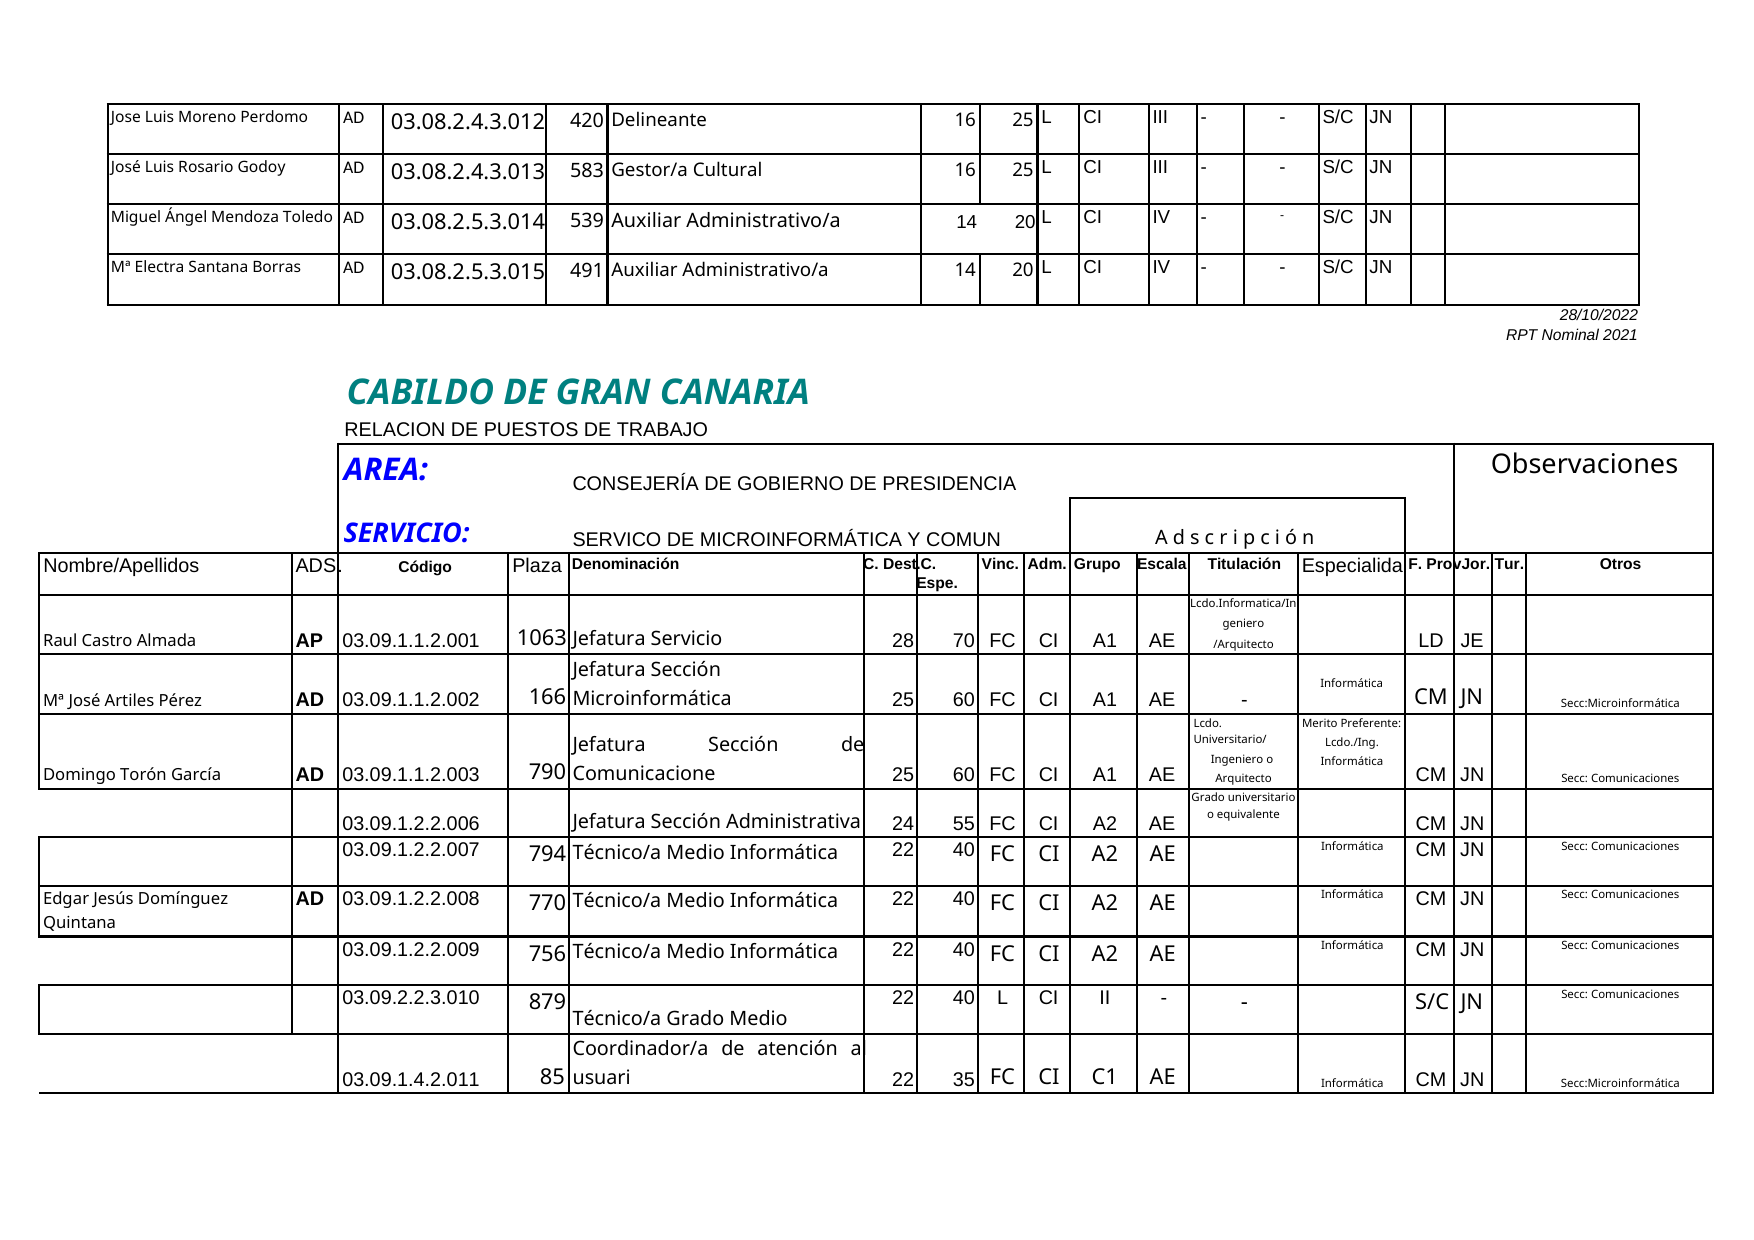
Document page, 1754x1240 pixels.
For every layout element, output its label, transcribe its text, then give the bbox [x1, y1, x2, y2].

table_cell A2 [1071, 838, 1136, 884]
table_cell L [1039, 255, 1078, 303]
table_cell 25 [981, 155, 1036, 203]
table_cell Mª Electra Santana Borras [109, 255, 338, 303]
table_cell Denominación [570, 554, 863, 593]
table_cell 60 [918, 655, 977, 713]
table_cell 16 [922, 105, 979, 153]
table_cell Jefatura Servicio [570, 596, 863, 653]
table_cell AP [293, 596, 337, 653]
table_cell Informática [1299, 938, 1404, 984]
table_cell CM [1406, 938, 1453, 984]
table_cell A d s c r i p c i ó n [1137, 499, 1404, 552]
table_cell Secc: Comunicaciones [1527, 986, 1712, 1032]
table_cell Grado universitario o equivalente [1190, 790, 1297, 836]
table_cell FC [979, 790, 1023, 836]
table_cell CM [1406, 887, 1453, 935]
table_cell 03.08.2.5.3.015 [384, 255, 545, 303]
table_cell José Luis Rosario Godoy [109, 155, 338, 203]
subtitle RELACION DE PUESTOS DE TRABAJO [344, 418, 1638, 441]
table_cell - [1245, 105, 1318, 153]
table_cell [1412, 155, 1444, 203]
table_cell [292, 1035, 337, 1092]
table_cell C1 [1071, 1035, 1136, 1092]
table_cell Secc:Microinformática [1527, 655, 1712, 713]
table_cell 22 [865, 838, 916, 884]
table_cell 70 [918, 596, 977, 653]
table_cell CI [1025, 938, 1069, 984]
table_cell JN [1455, 986, 1491, 1032]
table_cell JN [1367, 255, 1410, 303]
table_cell 03.09.1.2.2.007 [339, 838, 507, 884]
table_cell 790 [509, 715, 568, 787]
table_cell S/C [1406, 986, 1453, 1032]
table_cell AD [293, 655, 337, 713]
table_cell AD [340, 255, 382, 303]
table_cell Técnico/a Medio Informática [570, 838, 863, 884]
table_cell [293, 838, 337, 884]
table_cell 794 [509, 838, 568, 884]
table_header [39, 443, 292, 552]
table_cell JN [1367, 205, 1410, 253]
table_cell FC [979, 938, 1023, 984]
table_cell - [1245, 155, 1318, 203]
table_cell JN [1455, 655, 1491, 713]
table_cell [509, 790, 568, 836]
table_cell AE [1138, 887, 1188, 935]
table_cell 25 [865, 655, 916, 713]
table_cell 22 [865, 1035, 916, 1092]
table_cell CI [1025, 715, 1069, 787]
table_cell Grupo [1071, 554, 1136, 593]
table_cell [1446, 205, 1638, 253]
table_cell [40, 986, 291, 1032]
table_cell 60 [918, 715, 977, 787]
table_cell 166 [509, 655, 568, 713]
table_cell IV [1150, 255, 1196, 303]
table_cell 03.09.1.2.2.008 [339, 887, 507, 935]
table_cell JE [1455, 596, 1491, 653]
table_cell AD [293, 887, 337, 935]
table_cell vJor. [1455, 554, 1491, 593]
table_cell Raul Castro Almada [40, 596, 291, 653]
table_cell 491 [547, 255, 606, 303]
subtitle CABILDO DE GRAN CANARIA [346, 367, 1638, 415]
table_cell 770 [509, 887, 568, 935]
table_cell [1493, 655, 1525, 713]
table_cell 25 [865, 715, 916, 787]
table_cell CI [1025, 887, 1069, 935]
table_cell Informática [1299, 838, 1404, 884]
table_cell CI [1080, 155, 1148, 203]
table_cell [1299, 790, 1404, 836]
table_cell 55 [918, 790, 977, 836]
table_cell 16 [922, 155, 979, 203]
table_cell CM [1406, 715, 1453, 787]
table_cell L [1039, 155, 1078, 203]
table_cell [1493, 790, 1525, 836]
table_cell Jefatura Sección de Comunicacione [570, 715, 863, 787]
table_cell III [1150, 105, 1196, 153]
table_cell [1190, 887, 1297, 935]
table_cell 756 [509, 938, 568, 984]
table_cell ADS [293, 554, 337, 593]
table_cell Adm. [1025, 554, 1069, 593]
table_cell - [1245, 255, 1318, 303]
table_cell Auxiliar Administrativo/a [609, 205, 920, 253]
table_cell Lcdo. Universitario/ Ingeniero o Arquitecto [1190, 715, 1297, 787]
table_cell - [1190, 655, 1297, 713]
table_cell [1493, 838, 1525, 884]
table_cell Técnico/a Grado Medio [570, 986, 863, 1032]
table_cell Tur. [1493, 554, 1525, 593]
table_cell Secc:Microinformática [1527, 1035, 1712, 1092]
table_cell CM [1406, 1035, 1453, 1092]
table_cell A1 [1071, 596, 1136, 653]
table_cell CI [1025, 655, 1069, 713]
table_cell [1493, 887, 1525, 935]
table_cell A2 [1071, 790, 1136, 836]
table_cell 22 [865, 887, 916, 935]
table_cell 420 [547, 105, 606, 153]
table_cell - [1190, 986, 1297, 1032]
table_cell III [1150, 155, 1196, 203]
table_cell L [1039, 105, 1078, 153]
table_cell 22 [865, 938, 916, 984]
table_cell CM [1406, 790, 1453, 836]
table_cell JN [1455, 887, 1491, 935]
table_cell JN [1455, 938, 1491, 984]
table_cell Gestor/a Cultural [609, 155, 920, 203]
table_cell S/C [1320, 205, 1365, 253]
table_cell Especialida [1299, 554, 1404, 593]
table_cell [1527, 596, 1712, 653]
table_cell 24 [865, 790, 916, 836]
table_cell 03.08.2.4.3.013 [384, 155, 545, 203]
table_cell - [1138, 986, 1188, 1032]
table_cell 03.09.1.2.2.009 [339, 938, 507, 984]
table_cell AD [340, 205, 382, 253]
table_cell [1406, 497, 1453, 552]
table_cell Secc: Comunicaciones [1527, 887, 1712, 935]
table_cell L [1039, 205, 1078, 253]
table_cell C. Dest [865, 554, 916, 593]
table_cell [1412, 205, 1444, 253]
table_cell [293, 986, 337, 1032]
table_cell AD [340, 155, 382, 203]
table_cell - [1198, 105, 1243, 153]
table_cell A1 [1071, 655, 1136, 713]
table_cell [39, 938, 291, 984]
table_cell 583 [547, 155, 606, 203]
table_cell [1446, 155, 1638, 203]
table_cell 03.09.1.4.2.011 [339, 1035, 507, 1092]
table_cell CI [1025, 790, 1069, 836]
table_cell AE [1138, 1035, 1188, 1092]
table_cell 879 [509, 986, 568, 1032]
table_cell 22 [865, 986, 916, 1032]
table_cell Auxiliar Administrativo/a [609, 255, 920, 303]
table_cell [1493, 596, 1525, 653]
table_cell Informática [1299, 887, 1404, 935]
table_cell [1190, 938, 1297, 984]
table_cell Domingo Torón García [40, 715, 291, 787]
table_cell - [1198, 255, 1243, 303]
table_cell Técnico/a Medio Informática [570, 938, 863, 984]
table_cell CI [1025, 1035, 1069, 1092]
table_cell [1446, 255, 1638, 303]
table_cell [1071, 499, 1137, 552]
table_cell [39, 1035, 292, 1092]
table_header Observaciones [1455, 445, 1712, 552]
table_cell 539 [547, 205, 606, 253]
table_cell - [1198, 155, 1243, 203]
table_cell [293, 790, 337, 836]
table_cell Delineante [609, 105, 920, 153]
table_cell CI [1025, 986, 1069, 1032]
table_cell CI [1080, 255, 1148, 303]
table_cell 85 [509, 1035, 568, 1092]
table_cell Secc: Comunicaciones [1527, 715, 1712, 787]
table_cell 03.09.2.2.3.010 [339, 986, 507, 1032]
table_cell Informática [1299, 655, 1404, 713]
table_cell S/C [1320, 105, 1365, 153]
table_header [1137, 445, 1453, 497]
table_cell Secc: Comunicaciones [1527, 938, 1712, 984]
table_cell CI [1025, 596, 1069, 653]
table_cell 14 [922, 255, 979, 303]
table_cell FC [979, 715, 1023, 787]
table_cell JN [1455, 790, 1491, 836]
table_cell JN [1367, 105, 1410, 153]
table_cell Jose Luis Moreno Perdomo [109, 105, 338, 153]
table_cell Secc: Comunicaciones [1527, 838, 1712, 884]
table_cell A2 [1071, 887, 1136, 935]
table_cell [293, 938, 337, 984]
table_cell FC [979, 887, 1023, 935]
table_cell AE [1138, 715, 1188, 787]
table_cell Escala [1138, 554, 1188, 593]
table_cell AE [1138, 655, 1188, 713]
table_cell AE [1138, 938, 1188, 984]
table_cell CM [1406, 838, 1453, 884]
table_cell F. Pro [1406, 554, 1453, 593]
table_cell AE [1138, 838, 1188, 884]
table_cell [1446, 105, 1638, 153]
table_cell SERVICO DE MICROINFORMÁTICA Y COMUN [508, 497, 1069, 552]
table_cell [1493, 938, 1525, 984]
table_cell IV [1150, 205, 1196, 253]
table_cell JN [1455, 1035, 1491, 1092]
table_cell JN [1367, 155, 1410, 203]
table_cell 14 20 [922, 205, 1036, 253]
table_cell AD [293, 715, 337, 787]
table_header AREA: SERVICIO: [339, 445, 508, 552]
table_cell L [979, 986, 1023, 1032]
table_cell FC [979, 596, 1023, 653]
table_cell - [1198, 205, 1243, 253]
table_cell CM [1406, 655, 1453, 713]
table_cell Vinc. [979, 554, 1023, 593]
table_cell AE [1138, 790, 1188, 836]
table_cell 03.09.1.1.2.003 [339, 715, 507, 787]
table_cell [40, 838, 291, 884]
table_cell Informática [1299, 1035, 1404, 1092]
table_cell A1 [1071, 715, 1136, 787]
table_cell JN [1455, 715, 1491, 787]
table_cell FC [979, 1035, 1023, 1092]
text 28/10/2022 RPT Nominal 2021 [1506, 306, 1640, 343]
table_cell Merito Preferente: Lcdo./Ing. Informática [1299, 715, 1404, 787]
table_cell 1063 [509, 596, 568, 653]
table_cell [1299, 596, 1404, 653]
table_cell 25 [981, 105, 1036, 153]
table_cell [1412, 255, 1444, 303]
table_cell 40 [918, 938, 977, 984]
table_cell [39, 790, 291, 836]
table_cell 03.08.2.5.3.014 [384, 205, 545, 253]
table_cell 28 [865, 596, 916, 653]
table_cell [1190, 838, 1297, 884]
table_cell Jefatura Sección Microinformática [570, 655, 863, 713]
table_cell Mª José Artiles Pérez [40, 655, 291, 713]
table_cell 03.09.1.2.2.006 [339, 790, 507, 836]
table_cell CI [1080, 105, 1148, 153]
table_cell [1527, 790, 1712, 836]
table_cell 40 [918, 838, 977, 884]
table_cell Titulación [1190, 554, 1297, 593]
table_cell Técnico/a Medio Informática [570, 887, 863, 935]
table_cell [1299, 986, 1404, 1032]
table_cell [1190, 1035, 1297, 1092]
table_cell FC [979, 655, 1023, 713]
table_cell AE [1138, 596, 1188, 653]
table_cell Plaza [509, 554, 568, 593]
table_cell 20 [981, 255, 1036, 303]
table_cell S/C [1320, 255, 1365, 303]
table_cell FC [979, 838, 1023, 884]
table_cell 40 [918, 887, 977, 935]
table_cell Lcdo.Informatica/In geniero /Arquitecto [1190, 596, 1297, 653]
table_cell .C. Espe. [918, 554, 977, 593]
table_cell CI [1025, 838, 1069, 884]
table_cell 03.08.2.4.3.012 [384, 105, 545, 153]
table_cell [1493, 1035, 1525, 1092]
table_cell Otros [1527, 554, 1712, 593]
table_cell [1412, 105, 1444, 153]
table_cell LD [1406, 596, 1453, 653]
table_cell Miguel Ángel Mendoza Toledo [109, 205, 338, 253]
table_cell [1493, 715, 1525, 787]
table_cell A2 [1071, 938, 1136, 984]
table_cell 03.09.1.1.2.001 [339, 596, 507, 653]
table_cell Nombre/Apellidos [40, 554, 291, 593]
table_header [292, 443, 337, 552]
table_cell JN [1455, 838, 1491, 884]
table_cell Coordinador/a de atención al usuari [570, 1035, 863, 1092]
table_cell . Código [339, 554, 507, 593]
table_cell Jefatura Sección Administrativa [570, 790, 863, 836]
table_cell 40 [918, 986, 977, 1032]
table_cell Edgar Jesús Domínguez Quintana [40, 887, 291, 935]
table_cell - [1245, 205, 1318, 253]
table_cell AD [340, 105, 382, 153]
table_cell CI [1080, 205, 1148, 253]
table_cell II [1071, 986, 1136, 1032]
table_cell S/C [1320, 155, 1365, 203]
table_cell 35 [918, 1035, 977, 1092]
table_cell [1493, 986, 1525, 1032]
table_header CONSEJERÍA DE GOBIERNO DE PRESIDENCIA [508, 445, 1137, 497]
table_cell 03.09.1.1.2.002 [339, 655, 507, 713]
